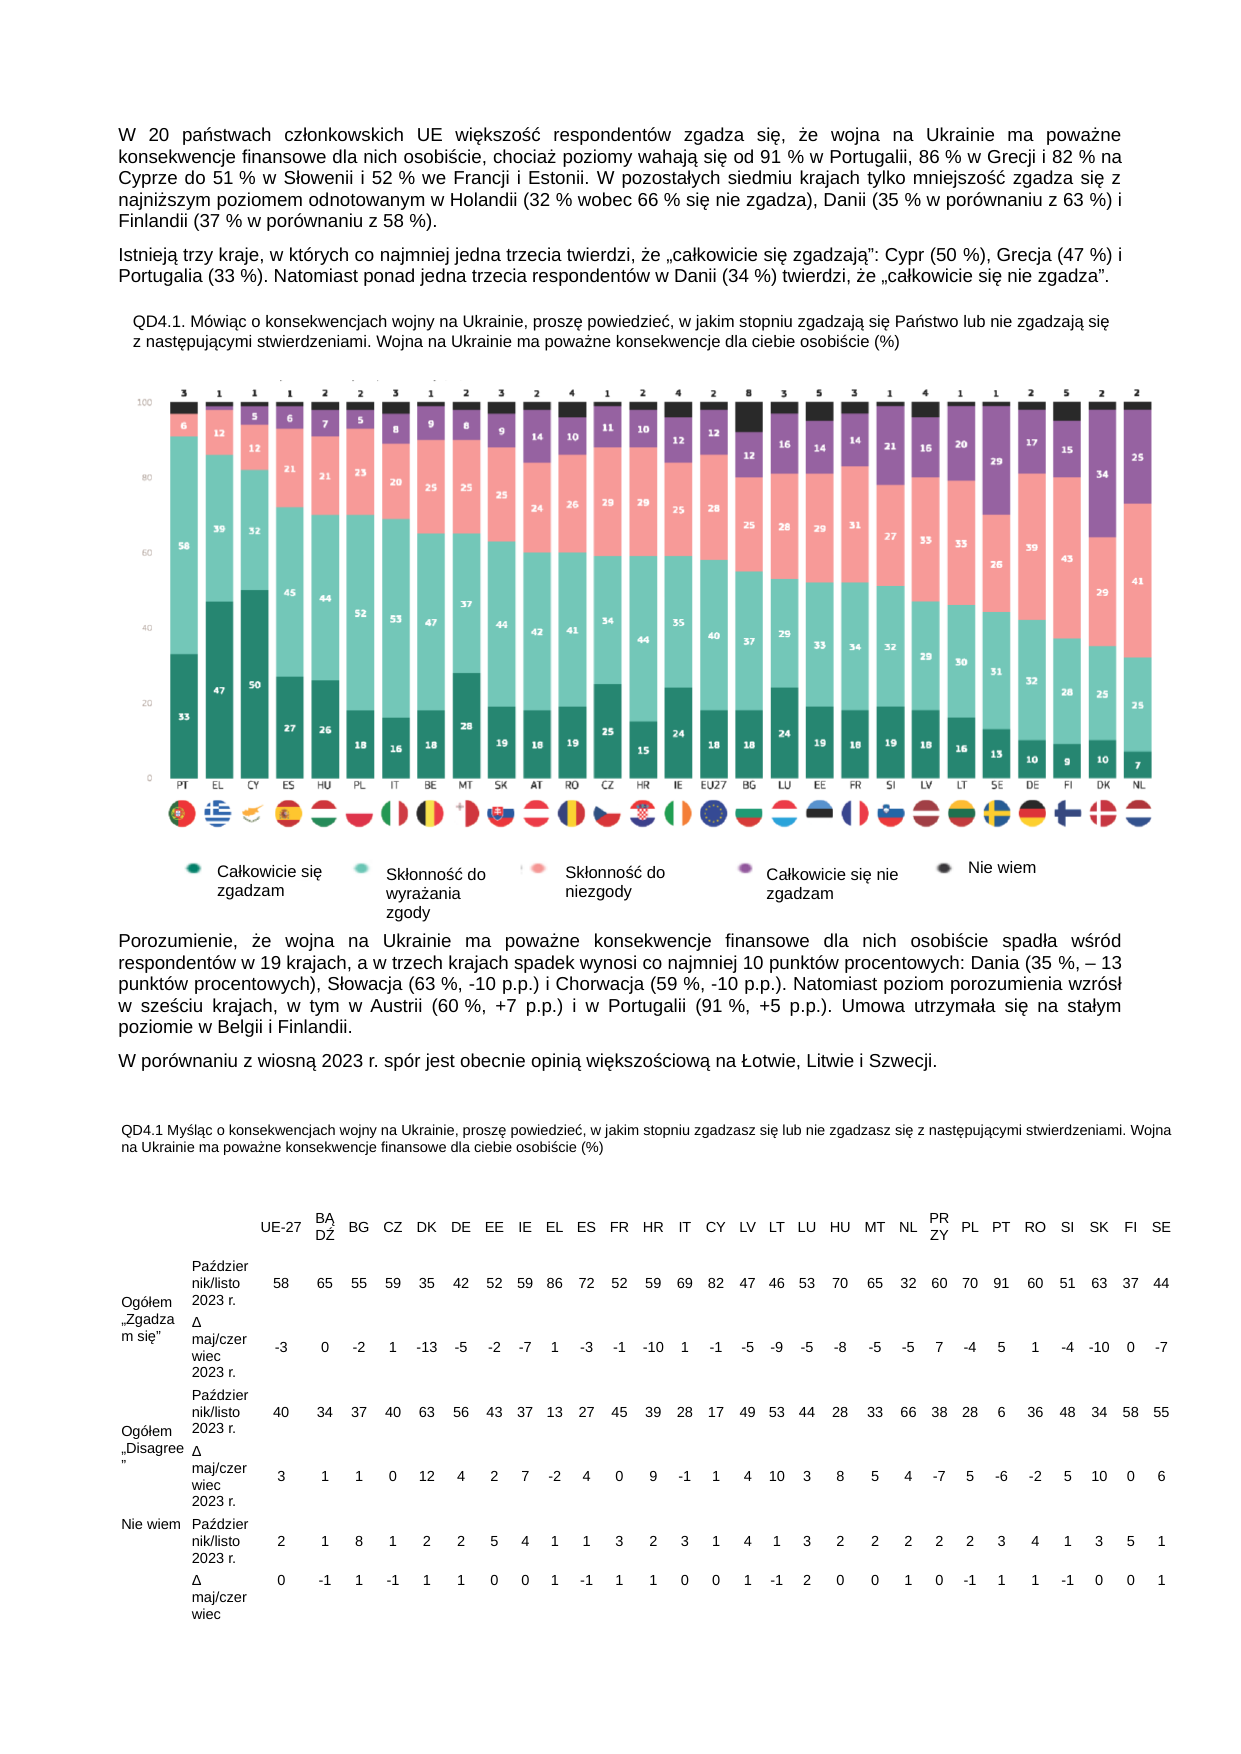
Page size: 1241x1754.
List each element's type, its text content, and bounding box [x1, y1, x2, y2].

table_cell 3 [670, 1513, 699, 1569]
table_cell 1 [733, 1569, 762, 1625]
table_cell 1 [636, 1569, 670, 1625]
text Porozumienie, że wojna na Ukrainie ma poważne konsekwencje finansowe dla nich osobiście spadła wśród respondentów w 19 krajach, a w trzech krajach spadek wynosi co najmniej 10 punktów procentowych: Dania (35 %, – 13 punktów procentowych), Słowacja (63 %, -10 p.p.) i Chorwacja (59 %, -10 p.p.). Natomiast poziom porozumienia wzrósł w sześciu krajach, w tym w Austrii (60 %, +7 p.p.) i w Portugalii (91 %, +5 p.p.). Umowa utrzymała się na stałym poziomie w Belgii i Finlandii. [118, 299, 1122, 1038]
table_cell Ogółem „Disagree” [118, 1384, 189, 1513]
table_cell -4 [1053, 1311, 1082, 1384]
table_cell [376, 1166, 409, 1199]
table_cell 5 [955, 1440, 985, 1513]
table_cell 0 [254, 1569, 308, 1625]
table_cell EE [478, 1199, 511, 1255]
table_cell 2 [955, 1513, 985, 1569]
table_cell PRZY [924, 1199, 954, 1255]
table_cell 6 [1145, 1440, 1178, 1513]
table_cell 1 [699, 1440, 733, 1513]
table_cell 7 [511, 1440, 539, 1513]
table_cell 65 [308, 1255, 341, 1311]
table_cell [955, 1166, 985, 1199]
table_cell 2 [409, 1513, 444, 1569]
table_cell 86 [539, 1255, 570, 1311]
table_cell [341, 1166, 376, 1199]
table_cell 0 [924, 1569, 954, 1625]
table_cell 91 [985, 1255, 1017, 1311]
table_cell 2 [857, 1513, 892, 1569]
table_cell -3 [254, 1311, 308, 1384]
table_cell 40 [376, 1384, 409, 1440]
table_cell 63 [409, 1384, 444, 1440]
table_cell 44 [1145, 1255, 1178, 1311]
picture [127, 380, 1161, 833]
table_cell 10 [1082, 1440, 1116, 1513]
table_cell 37 [511, 1384, 539, 1440]
table_cell 53 [762, 1384, 791, 1440]
table_cell 0 [699, 1569, 733, 1625]
table_cell [762, 1166, 791, 1199]
table_cell [189, 1166, 254, 1199]
table_cell 70 [955, 1255, 985, 1311]
table_cell 5 [985, 1311, 1017, 1384]
table_cell 48 [1053, 1384, 1082, 1440]
table_cell CZ [376, 1199, 409, 1255]
table_cell 3 [603, 1513, 636, 1569]
table_cell 37 [341, 1384, 376, 1440]
table_cell 1 [539, 1513, 570, 1569]
table_cell -1 [762, 1569, 791, 1625]
table_cell 0 [1082, 1569, 1116, 1625]
table_cell 0 [308, 1311, 341, 1384]
table_cell LV [733, 1199, 762, 1255]
table_cell [985, 1166, 1017, 1199]
table_cell 12 [409, 1440, 444, 1513]
table_cell 17 [699, 1384, 733, 1440]
table_cell 0 [376, 1440, 409, 1513]
table_cell 53 [791, 1255, 823, 1311]
table_cell [733, 1166, 762, 1199]
table_cell Nie wiem [118, 1513, 189, 1625]
table_cell [478, 1166, 511, 1199]
table_cell 3 [1082, 1513, 1116, 1569]
table_cell Październik/listo 2023 r. [189, 1513, 254, 1569]
text W porównaniu z wiosną 2023 r. spór jest obecnie opinią większościową na Łotwie, Litwie i Szwecji. [118, 1050, 1122, 1071]
table_cell 39 [636, 1384, 670, 1440]
table_cell 28 [670, 1384, 699, 1440]
table_cell RO [1017, 1199, 1053, 1255]
table_cell 0 [603, 1440, 636, 1513]
table_cell PL [955, 1199, 985, 1255]
table_cell 32 [893, 1255, 924, 1311]
table_cell 1 [376, 1311, 409, 1384]
table_cell 1 [1017, 1311, 1053, 1384]
table_cell 3 [791, 1440, 823, 1513]
table_cell -1 [955, 1569, 985, 1625]
table_cell Październik/listo 2023 r. [189, 1384, 254, 1440]
table_cell [924, 1166, 954, 1199]
table_cell [118, 1199, 189, 1255]
table_cell 63 [1082, 1255, 1116, 1311]
table_cell -1 [1053, 1569, 1082, 1625]
table_cell [189, 1199, 254, 1255]
table_cell [857, 1166, 892, 1199]
table_cell -7 [511, 1311, 539, 1384]
table_cell 5 [478, 1513, 511, 1569]
table_cell 1 [539, 1311, 570, 1384]
table_cell 4 [444, 1440, 478, 1513]
table_cell 5 [1116, 1513, 1145, 1569]
table_cell [1082, 1166, 1116, 1199]
table_cell 72 [570, 1255, 603, 1311]
table_cell 1 [341, 1440, 376, 1513]
table_cell 0 [1116, 1569, 1145, 1625]
table_cell Δ maj/czerwiec 2023 r. [189, 1440, 254, 1513]
table_cell ES [570, 1199, 603, 1255]
text W 20 państwach członkowskich UE większość respondentów zgadza się, że wojna na Ukrainie ma poważne konsekwencje finansowe dla nich osobiście, chociaż poziomy wahają się od 91 % w Portugalii, 86 % w Grecji i 82 % na Cyprze do 51 % w Słowenii i 52 % we Francji i Estonii. W pozostałych siedmiu krajach tylko mniejszość zgadza się z najniższym poziomem odnotowanym w Holandii (32 % wobec 66 % się nie zgadza), Danii (35 % w porównaniu z 63 %) i Finlandii (37 % w porównaniu z 58 %). [118, 124, 1122, 232]
table_cell 43 [478, 1384, 511, 1440]
table_cell 1 [893, 1569, 924, 1625]
table_cell 34 [308, 1384, 341, 1440]
table_cell 3 [791, 1513, 823, 1569]
table_cell [511, 1166, 539, 1199]
table_cell 9 [636, 1440, 670, 1513]
table_cell 56 [444, 1384, 478, 1440]
table_cell 82 [699, 1255, 733, 1311]
table_cell 59 [636, 1255, 670, 1311]
table_cell HR [636, 1199, 670, 1255]
picture [171, 850, 959, 887]
table_cell 4 [511, 1513, 539, 1569]
table_cell 10 [762, 1440, 791, 1513]
table_cell CY [699, 1199, 733, 1255]
table_cell 69 [670, 1255, 699, 1311]
table_cell Ogółem „Zgadzam się” [118, 1255, 189, 1384]
table_cell 1 [539, 1569, 570, 1625]
table_cell -1 [308, 1569, 341, 1625]
table_cell -4 [955, 1311, 985, 1384]
table_cell 2 [924, 1513, 954, 1569]
table_cell -7 [1145, 1311, 1178, 1384]
table_cell -8 [823, 1311, 857, 1384]
table_cell 0 [670, 1569, 699, 1625]
table_cell [893, 1166, 924, 1199]
table_cell 4 [1017, 1513, 1053, 1569]
table_cell 2 [791, 1569, 823, 1625]
table_cell 1 [308, 1513, 341, 1569]
table_cell Δ maj/czerwiec [189, 1569, 254, 1625]
table_cell UE-27 [254, 1199, 308, 1255]
table_cell 49 [733, 1384, 762, 1440]
table_cell 8 [341, 1513, 376, 1569]
table_cell 44 [791, 1384, 823, 1440]
table_cell -6 [985, 1440, 1017, 1513]
table_cell -1 [570, 1569, 603, 1625]
table_cell 4 [733, 1440, 762, 1513]
table_cell -5 [857, 1311, 892, 1384]
table_cell 0 [478, 1569, 511, 1625]
table_cell LT [762, 1199, 791, 1255]
table_cell -5 [444, 1311, 478, 1384]
table_cell IT [670, 1199, 699, 1255]
table_cell -5 [733, 1311, 762, 1384]
table_cell 4 [893, 1440, 924, 1513]
table_cell 2 [254, 1513, 308, 1569]
table_cell 40 [254, 1384, 308, 1440]
table_cell [823, 1166, 857, 1199]
table_cell [791, 1166, 823, 1199]
table_cell 59 [376, 1255, 409, 1311]
table_cell [670, 1166, 699, 1199]
table_cell 3 [985, 1513, 1017, 1569]
table_cell BG [341, 1199, 376, 1255]
table_cell [444, 1166, 478, 1199]
table_cell HU [823, 1199, 857, 1255]
table_cell 7 [924, 1311, 954, 1384]
table_cell 1 [341, 1569, 376, 1625]
table_cell 0 [823, 1569, 857, 1625]
table_cell 0 [511, 1569, 539, 1625]
table_cell NL [893, 1199, 924, 1255]
table_cell -5 [893, 1311, 924, 1384]
table_cell [118, 1166, 189, 1199]
table_cell -2 [539, 1440, 570, 1513]
table_cell 4 [733, 1513, 762, 1569]
table_cell [699, 1166, 733, 1199]
table_cell 2 [444, 1513, 478, 1569]
table_cell FR [603, 1199, 636, 1255]
table_cell -10 [636, 1311, 670, 1384]
table_cell 33 [857, 1384, 892, 1440]
table_cell 1 [376, 1513, 409, 1569]
table_cell Październik/listo 2023 r. [189, 1255, 254, 1311]
table_cell MT [857, 1199, 892, 1255]
table_cell 70 [823, 1255, 857, 1311]
table_cell 1 [603, 1569, 636, 1625]
table_cell DE [444, 1199, 478, 1255]
table_cell -2 [341, 1311, 376, 1384]
table_cell 47 [733, 1255, 762, 1311]
table_cell 52 [478, 1255, 511, 1311]
table_cell [539, 1166, 570, 1199]
table_cell 35 [409, 1255, 444, 1311]
table_cell -3 [570, 1311, 603, 1384]
table_cell 2 [478, 1440, 511, 1513]
table_cell 55 [341, 1255, 376, 1311]
table_cell 60 [924, 1255, 954, 1311]
table_cell 55 [1145, 1384, 1178, 1440]
table_cell [409, 1166, 444, 1199]
table_cell -7 [924, 1440, 954, 1513]
table_cell SK [1082, 1199, 1116, 1255]
table_cell -9 [762, 1311, 791, 1384]
table_cell 45 [603, 1384, 636, 1440]
table_cell [1116, 1166, 1145, 1199]
text Istnieją trzy kraje, w których co najmniej jedna trzecia twierdzi, że „całkowicie się zgadzają”: Cypr (50 %), Grecja (47 %) i Portugalia (33 %). Natomiast ponad jedna trzecia respondentów w Danii (34 %) twierdzi, że „całkowicie się nie zgadza”. [118, 244, 1122, 287]
table_cell 38 [924, 1384, 954, 1440]
table_cell 36 [1017, 1384, 1053, 1440]
table_cell -13 [409, 1311, 444, 1384]
table_cell 0 [1116, 1440, 1145, 1513]
table_cell IE [511, 1199, 539, 1255]
table_cell 58 [1116, 1384, 1145, 1440]
table_cell 1 [444, 1569, 478, 1625]
table_cell 51 [1053, 1255, 1082, 1311]
table_cell -5 [791, 1311, 823, 1384]
table_cell 3 [254, 1440, 308, 1513]
table_cell -1 [699, 1311, 733, 1384]
table_cell [636, 1166, 670, 1199]
table_cell PT [985, 1199, 1017, 1255]
table_header QD4.1 Myśląc o konsekwencjach wojny na Ukrainie, proszę powiedzieć, w jakim stopniu zgadzasz się lub nie zgadzasz się z następującymi stwierdzeniami. Wojna na Ukrainie ma poważne konsekwencje finansowe dla ciebie osobiście (%) [118, 1111, 1178, 1166]
table_cell SI [1053, 1199, 1082, 1255]
table_cell 1 [1145, 1569, 1178, 1625]
table_cell 1 [1053, 1513, 1082, 1569]
table_cell 2 [636, 1513, 670, 1569]
table_cell 66 [893, 1384, 924, 1440]
table_cell 27 [570, 1384, 603, 1440]
table_cell 1 [409, 1569, 444, 1625]
table_cell -2 [478, 1311, 511, 1384]
table_cell LU [791, 1199, 823, 1255]
table_cell 52 [603, 1255, 636, 1311]
table_cell 1 [985, 1569, 1017, 1625]
table_cell FI [1116, 1199, 1145, 1255]
table_cell 2 [893, 1513, 924, 1569]
table_cell 1 [699, 1513, 733, 1569]
table_cell 1 [1145, 1513, 1178, 1569]
table_cell 34 [1082, 1384, 1116, 1440]
table_cell Δ maj/czerwiec 2023 r. [189, 1311, 254, 1384]
table_cell 1 [308, 1440, 341, 1513]
table_cell [308, 1166, 341, 1199]
table_cell [1145, 1166, 1178, 1199]
table_cell 60 [1017, 1255, 1053, 1311]
table_cell BĄDŹ [308, 1199, 341, 1255]
table_cell -1 [376, 1569, 409, 1625]
table_cell 59 [511, 1255, 539, 1311]
table_cell -10 [1082, 1311, 1116, 1384]
table_cell [570, 1166, 603, 1199]
table_cell [1017, 1166, 1053, 1199]
table_cell -1 [670, 1440, 699, 1513]
table_cell 6 [985, 1384, 1017, 1440]
table_cell SE [1145, 1199, 1178, 1255]
table_cell [603, 1166, 636, 1199]
table_cell 58 [254, 1255, 308, 1311]
table_cell 5 [1053, 1440, 1082, 1513]
table_cell 1 [570, 1513, 603, 1569]
table_cell 2 [823, 1513, 857, 1569]
table_cell 5 [857, 1440, 892, 1513]
table_cell 0 [1116, 1311, 1145, 1384]
table_cell 46 [762, 1255, 791, 1311]
table_cell 28 [955, 1384, 985, 1440]
table_cell 1 [670, 1311, 699, 1384]
table_cell 1 [1017, 1569, 1053, 1625]
table_cell 37 [1116, 1255, 1145, 1311]
table_cell 8 [823, 1440, 857, 1513]
table_cell 13 [539, 1384, 570, 1440]
table_cell 28 [823, 1384, 857, 1440]
table_cell 42 [444, 1255, 478, 1311]
table_cell EL [539, 1199, 570, 1255]
table_cell [254, 1166, 308, 1199]
table_cell [1053, 1166, 1082, 1199]
table_cell DK [409, 1199, 444, 1255]
table_cell 0 [857, 1569, 892, 1625]
table_cell -2 [1017, 1440, 1053, 1513]
table_cell 1 [762, 1513, 791, 1569]
table_cell 4 [570, 1440, 603, 1513]
table_cell 65 [857, 1255, 892, 1311]
table_cell -1 [603, 1311, 636, 1384]
